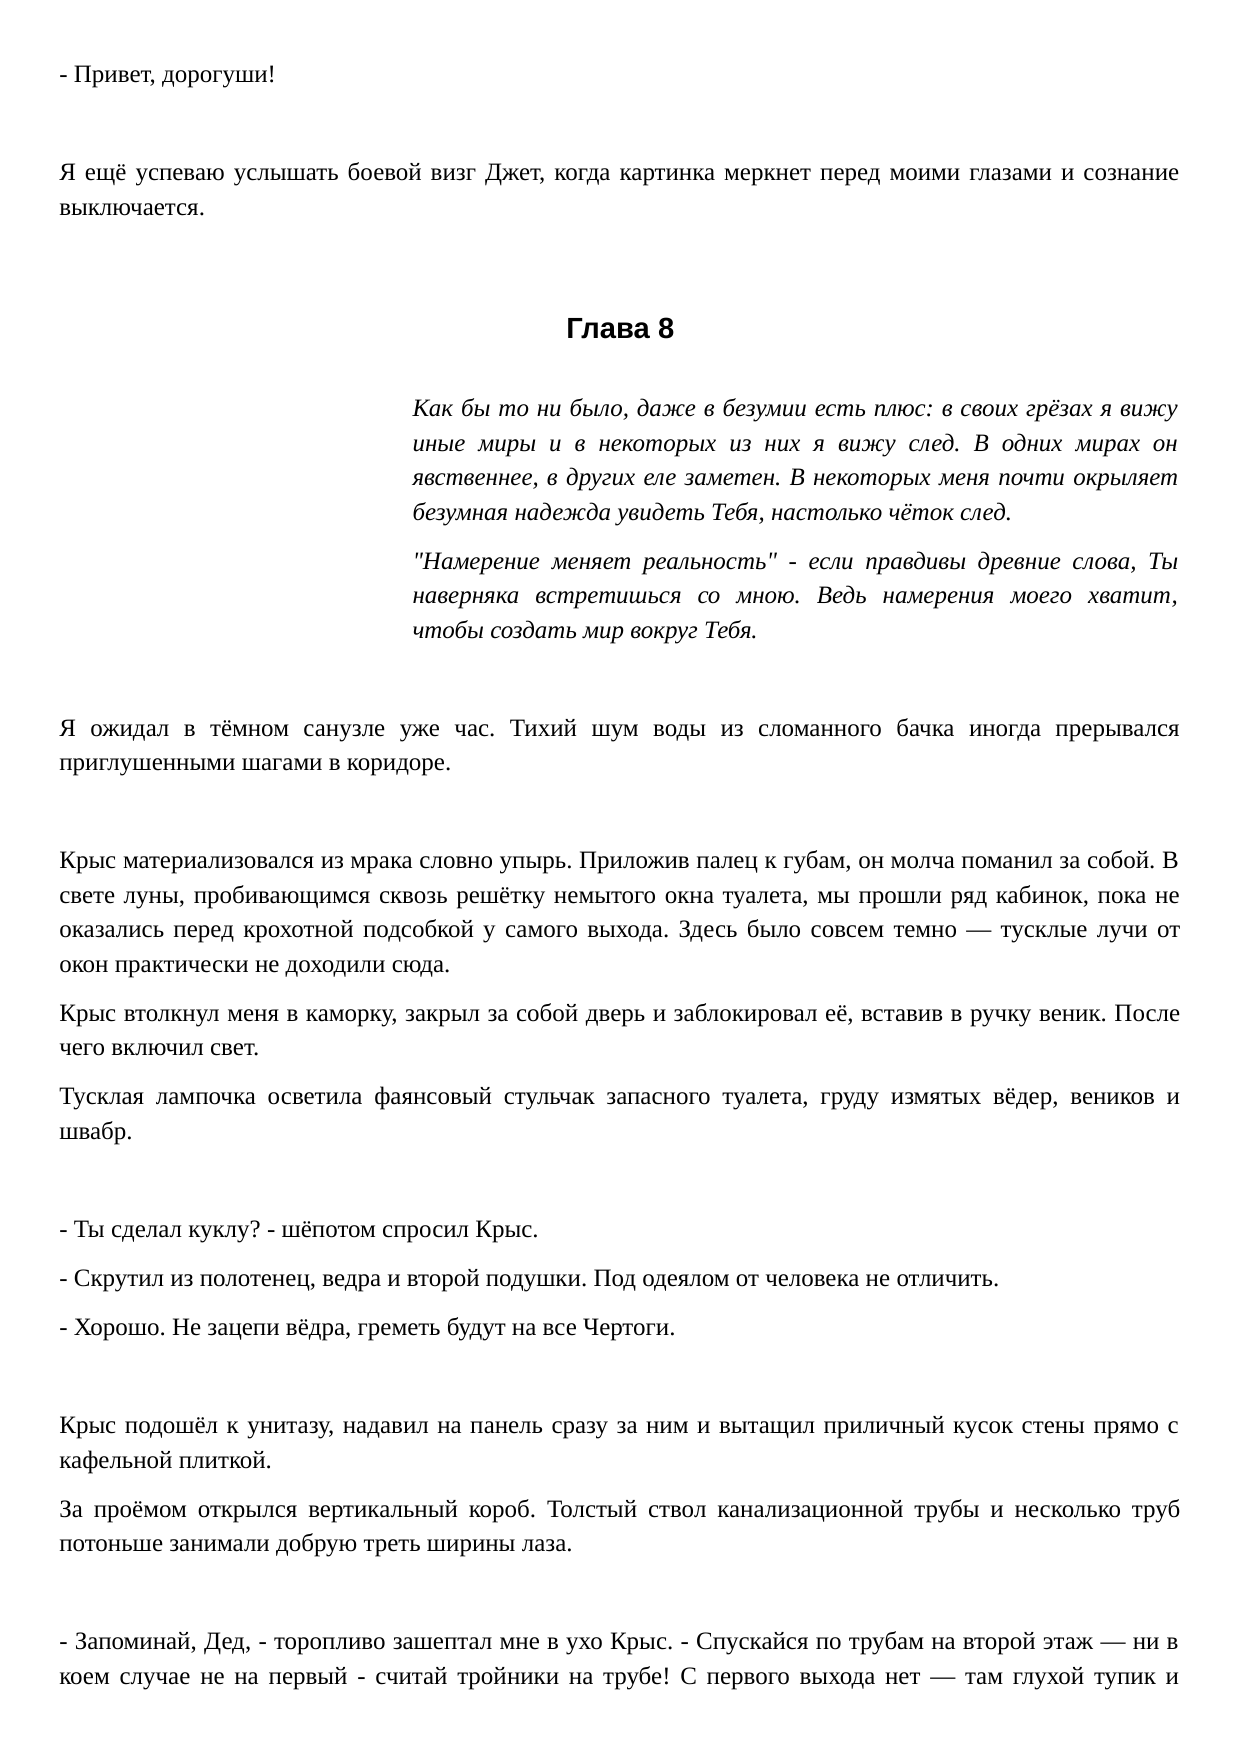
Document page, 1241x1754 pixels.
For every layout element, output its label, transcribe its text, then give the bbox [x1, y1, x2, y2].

subtitle Глава 8 [59, 311, 1181, 344]
text - Скрутил из полотенец, ведра и второй подушки. Под одеялом от человека не отличить. [59, 1263, 1181, 1292]
text - Хорошо. Не зацепи вёдра, греметь будут на все Чертоги. [59, 1312, 1181, 1341]
text - Ты сделал куклу? - шёпотом спросил Крыс. [59, 1214, 1181, 1243]
text Я ещё успеваю услышать боевой визг Джет, когда картинка меркнет перед моими глазами и сознание выключается. [59, 157, 1181, 220]
text Как бы то ни было, даже в безумии есть плюс: в своих грёзах я вижу иные миры и в некоторых из них я вижу след. В одних мирах он явственнее, в других еле заметен. В некоторых меня почти окрыляет безумная надежда увидеть Тебя, настолько чёток след. [412, 393, 1181, 525]
text Тусклая лампочка осветила фаянсовый стульчак запасного туалета, груду измятых вёдер, веников и швабр. [59, 1081, 1181, 1145]
text "Намерение меняет реальность" - если правдивы древние слова, Ты наверняка встретишься со мною. Ведь намерения моего хватит, чтобы создать мир вокруг Тебя. [412, 546, 1181, 643]
text Крыс подошёл к унитазу, надавил на панель сразу за ним и вытащил приличный кусок стены прямо с кафельной плиткой. [59, 1410, 1181, 1473]
text Я ожидал в тёмном санузле уже час. Тихий шум воды из сломанного бачка иногда прерывался приглушенными шагами в коридоре. [59, 713, 1181, 776]
text - Запоминай, Дед, - торопливо зашептал мне в ухо Крыс. - Спускайся по трубам на второй этаж — ни в коем случае не на первый - считай тройники на трубе! С первого выхода нет — там глухой тупик и [59, 1626, 1181, 1690]
text За проёмом открылся вертикальный короб. Толстый ствол канализационной трубы и несколько труб потоньше занимали добрую треть ширины лаза. [59, 1494, 1181, 1557]
text - Привет, дорогуши! [59, 59, 1181, 88]
text Крыс втолкнул меня в каморку, закрыл за собой дверь и заблокировал её, вставив в ручку веник. После чего включил свет. [59, 998, 1181, 1061]
text Крыс материализовался из мрака словно упырь. Приложив палец к губам, он молча поманил за собой. В свете луны, пробивающимся сквозь решётку немытого окна туалета, мы прошли ряд кабинок, пока не оказались перед крохотной подсобкой у самого выхода. Здесь было совсем темно — тусклые лучи от окон практически не доходили сюда. [59, 845, 1181, 978]
